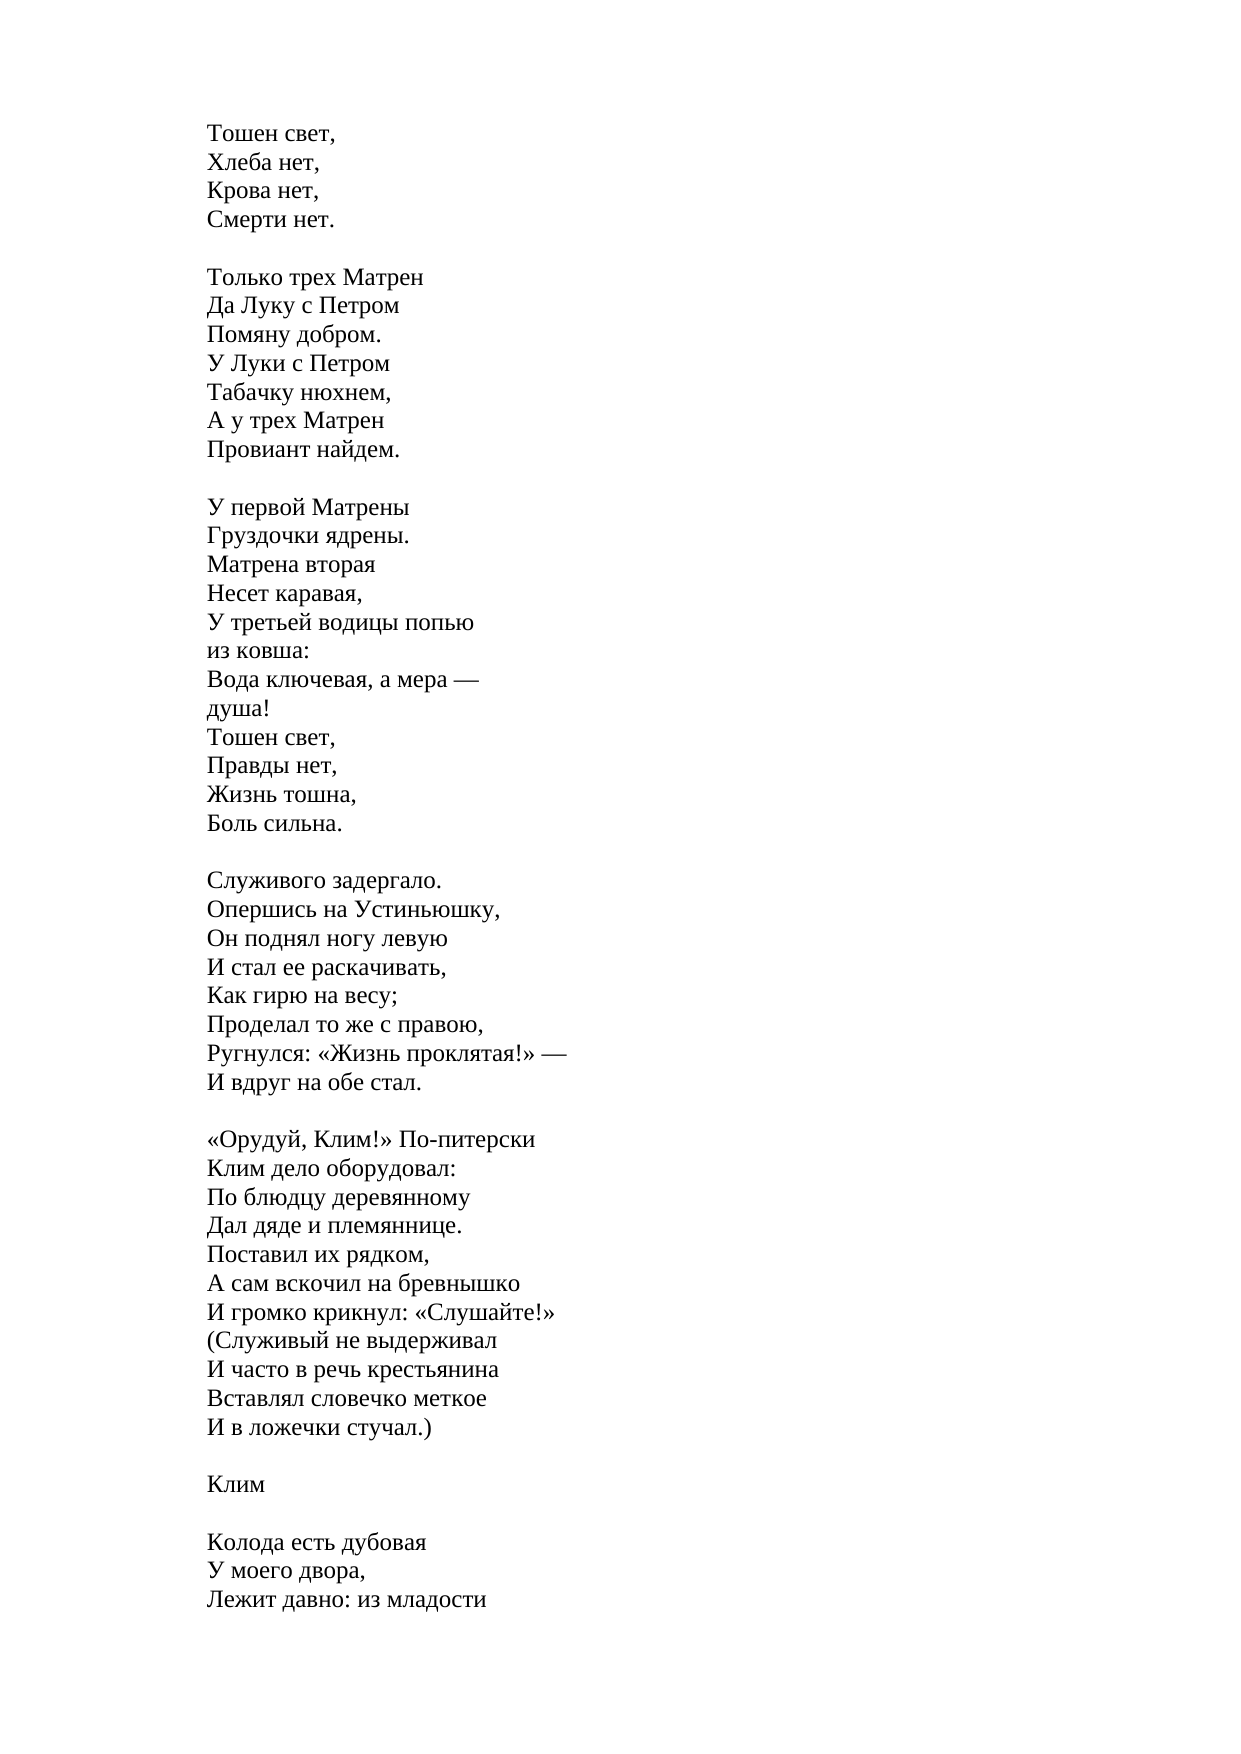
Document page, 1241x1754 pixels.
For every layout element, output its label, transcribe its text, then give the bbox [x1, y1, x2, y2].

text из ковша: [148, 636, 1152, 664]
text Тошен свет, [148, 118, 1152, 147]
text «Орудуй, Клим!» По-питерски [148, 1124, 1152, 1153]
text Проделал то же с правою, [148, 1009, 1152, 1038]
text Табачку нюхнем, [148, 377, 1152, 406]
text Клим дело оборудовал: [148, 1153, 1152, 1182]
text Поставил их рядком, [148, 1239, 1152, 1268]
text Колода есть дубовая [148, 1527, 1152, 1556]
text Хлеба нет, [148, 147, 1152, 176]
text Правды нет, [148, 751, 1152, 779]
text И часто в речь крестьянина [148, 1354, 1152, 1383]
text Как гирю на весу; [148, 981, 1152, 1009]
text Да Луку с Петром [148, 291, 1152, 319]
text И стал ее раскачивать, [148, 952, 1152, 981]
text Крова нет, [148, 176, 1152, 204]
text Только трех Матрен [148, 262, 1152, 291]
text Груздочки ядрены. [148, 521, 1152, 549]
text Жизнь тошна, [148, 779, 1152, 808]
text И громко крикнул: «Слушайте!» [148, 1297, 1152, 1326]
text У первой Матрены [148, 492, 1152, 521]
text (Служивый не выдерживал [148, 1326, 1152, 1354]
text У моего двора, [148, 1556, 1152, 1584]
text И в ложечки стучал.) [148, 1412, 1152, 1441]
text У третьей водицы попью [148, 607, 1152, 636]
text душа! [148, 693, 1152, 722]
text Ругнулся: «Жизнь проклятая!» — [148, 1038, 1152, 1067]
text Тошен свет, [148, 722, 1152, 751]
text А сам вскочил на бревнышко [148, 1268, 1152, 1297]
text Клим [148, 1469, 1152, 1498]
text Провиант найдем. [148, 434, 1152, 463]
text Помяну добром. [148, 319, 1152, 348]
text Смерти нет. [148, 204, 1152, 233]
text И вдруг на обе стал. [148, 1067, 1152, 1096]
text Матрена вторая [148, 549, 1152, 578]
text Лежит давно: из младости [148, 1584, 1152, 1613]
text По блюдцу деревянному [148, 1182, 1152, 1211]
text Вставлял словечко меткое [148, 1383, 1152, 1412]
text Несет каравая, [148, 578, 1152, 607]
text Служивого задергало. [148, 866, 1152, 894]
text Дал дяде и племяннице. [148, 1211, 1152, 1239]
text Он поднял ногу левую [148, 923, 1152, 952]
text Боль сильна. [148, 808, 1152, 837]
text Вода ключевая, а мера — [148, 664, 1152, 693]
text У Луки с Петром [148, 348, 1152, 377]
text А у трех Матрен [148, 406, 1152, 434]
text Опершись на Устиньюшку, [148, 894, 1152, 923]
